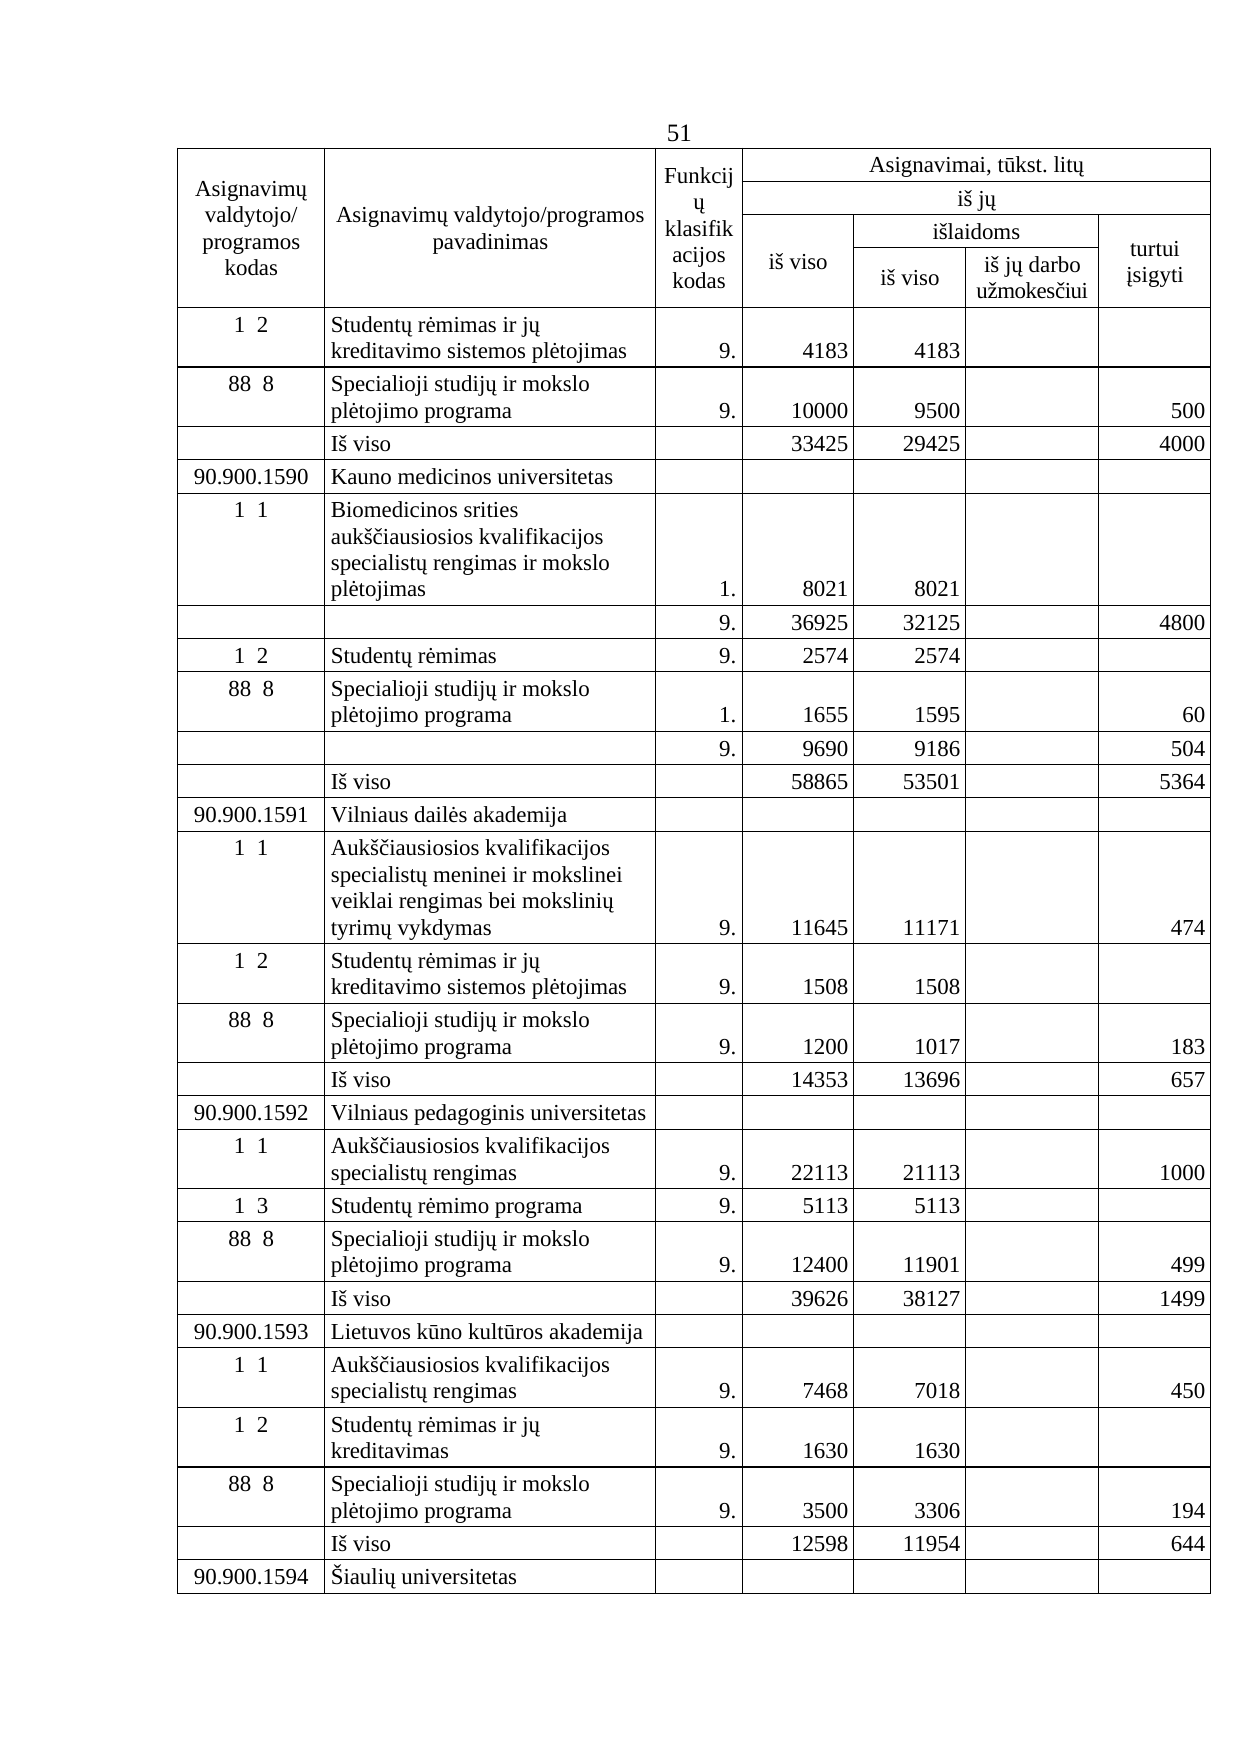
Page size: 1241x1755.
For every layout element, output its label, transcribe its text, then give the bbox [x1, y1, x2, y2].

table_cell [1099, 1560, 1210, 1592]
table_cell 1 2 [178, 944, 324, 1002]
table_cell 9. [656, 944, 742, 1002]
table_cell 8021 [854, 494, 965, 605]
table_cell 644 [1099, 1527, 1210, 1559]
table_cell 36925 [743, 606, 853, 638]
table_cell 12598 [743, 1527, 853, 1559]
table_cell 8021 [743, 494, 853, 605]
table_cell [178, 427, 324, 459]
table_cell 474 [1099, 832, 1210, 943]
table_cell [1099, 460, 1210, 492]
table_cell 11954 [854, 1527, 965, 1559]
table_cell 9. [656, 1189, 742, 1221]
table_cell [966, 1222, 1098, 1281]
table_header Funkcijų klasifikacijos kodas [656, 149, 742, 307]
table_cell 7468 [743, 1348, 853, 1407]
table_cell 9. [656, 1408, 742, 1466]
table_cell 88 8 [178, 368, 324, 426]
table_cell [966, 1315, 1098, 1347]
table_cell [178, 1282, 324, 1314]
table_cell [966, 1096, 1098, 1128]
table_cell iš jų darbo užmokesčiui [966, 248, 1098, 307]
table_cell iš viso [854, 248, 965, 307]
table_cell [854, 1096, 965, 1128]
table_cell 657 [1099, 1063, 1210, 1095]
table_cell 1508 [854, 944, 965, 1002]
table_cell Iš viso [325, 1527, 655, 1559]
table_cell 88 8 [178, 1004, 324, 1062]
table_cell 90.900.1590 [178, 460, 324, 492]
table_cell [178, 765, 324, 797]
table_cell 9. [656, 1130, 742, 1188]
table_cell Iš viso [325, 427, 655, 459]
table_cell Specialioji studijų ir mokslo plėtojimo programa [325, 1468, 655, 1526]
table_cell 5113 [743, 1189, 853, 1221]
table_cell 9. [656, 606, 742, 638]
table_cell 9. [656, 1468, 742, 1526]
table_cell [966, 765, 1098, 797]
table_cell [966, 1468, 1098, 1526]
table_cell [1099, 1096, 1210, 1128]
table_cell 88 8 [178, 1222, 324, 1281]
table_cell [1099, 798, 1210, 831]
table_cell [656, 1063, 742, 1095]
table_cell [966, 494, 1098, 605]
table_cell 5113 [854, 1189, 965, 1221]
table_cell Specialioji studijų ir mokslo plėtojimo programa [325, 1222, 655, 1281]
table_cell [966, 1189, 1098, 1221]
table_cell [178, 732, 324, 764]
table_cell [1099, 308, 1210, 366]
table_cell [656, 798, 742, 831]
table_cell iš viso [743, 215, 853, 307]
table_cell 90.900.1594 [178, 1560, 324, 1592]
table_cell 33425 [743, 427, 853, 459]
table_cell [854, 1315, 965, 1347]
table_cell 1017 [854, 1004, 965, 1062]
table_cell Studentų rėmimas ir jų kreditavimo sistemos plėtojimas [325, 944, 655, 1002]
table_cell 1 1 [178, 1130, 324, 1188]
table_cell [656, 1282, 742, 1314]
table_cell 1200 [743, 1004, 853, 1062]
table_cell 13696 [854, 1063, 965, 1095]
table_cell 9. [656, 1222, 742, 1281]
table_cell [1099, 1408, 1210, 1466]
table_cell 1 2 [178, 639, 324, 671]
table_cell Šiaulių universitetas [325, 1560, 655, 1592]
table_cell 1508 [743, 944, 853, 1002]
table_cell [656, 1096, 742, 1128]
table_cell 22113 [743, 1130, 853, 1188]
table_cell [854, 798, 965, 831]
table_cell [656, 1560, 742, 1592]
table_cell 88 8 [178, 1468, 324, 1526]
table_cell 1 2 [178, 1408, 324, 1466]
table_cell Specialioji studijų ir mokslo plėtojimo programa [325, 1004, 655, 1062]
table_header Asignavimų valdytojo/programos pavadinimas [325, 149, 655, 307]
table_cell 1000 [1099, 1130, 1210, 1188]
table_cell 9500 [854, 368, 965, 426]
table_cell 14353 [743, 1063, 853, 1095]
table_cell 53501 [854, 765, 965, 797]
table_cell [966, 732, 1098, 764]
table_cell Studentų rėmimas ir jų kreditavimas [325, 1408, 655, 1466]
table_cell 1 3 [178, 1189, 324, 1221]
table_cell 7018 [854, 1348, 965, 1407]
table_cell [966, 639, 1098, 671]
table_cell [966, 606, 1098, 638]
table_cell [656, 1527, 742, 1559]
table_cell 60 [1099, 672, 1210, 731]
table_cell 4000 [1099, 427, 1210, 459]
table_cell 90.900.1592 [178, 1096, 324, 1128]
table_cell 2574 [854, 639, 965, 671]
table_cell 9. [656, 639, 742, 671]
table_cell 29425 [854, 427, 965, 459]
table_cell [854, 460, 965, 492]
table_cell [966, 832, 1098, 943]
table_cell 1595 [854, 672, 965, 731]
table_cell 194 [1099, 1468, 1210, 1526]
table_cell turtui įsigyti [1099, 215, 1210, 307]
table_cell [656, 460, 742, 492]
table_cell [325, 606, 655, 638]
table_cell [966, 672, 1098, 731]
table_cell 1. [656, 494, 742, 605]
table_cell Vilniaus pedagoginis universitetas [325, 1096, 655, 1128]
table_cell 4183 [854, 308, 965, 366]
table_cell Vilniaus dailės akademija [325, 798, 655, 831]
table_cell 9186 [854, 732, 965, 764]
table_cell [966, 798, 1098, 831]
table_cell [966, 427, 1098, 459]
table_cell Studentų rėmimo programa [325, 1189, 655, 1221]
table_cell [656, 427, 742, 459]
table_cell 90.900.1593 [178, 1315, 324, 1347]
table_cell [178, 1063, 324, 1095]
table_cell 1 1 [178, 1348, 324, 1407]
table_cell [966, 1130, 1098, 1188]
table_cell 11171 [854, 832, 965, 943]
table_cell 10000 [743, 368, 853, 426]
table_cell [966, 1004, 1098, 1062]
table_cell Studentų rėmimas ir jų kreditavimo sistemos plėtojimas [325, 308, 655, 366]
table_cell [656, 765, 742, 797]
table_cell 9. [656, 1004, 742, 1062]
table_cell 1. [656, 672, 742, 731]
table_cell [178, 1527, 324, 1559]
table_cell [966, 1560, 1098, 1592]
table_cell 183 [1099, 1004, 1210, 1062]
table_cell Aukščiausiosios kvalifikacijos specialistų meninei ir mokslinei veiklai rengimas bei mokslinių tyrimų vykdymas [325, 832, 655, 943]
table_cell 32125 [854, 606, 965, 638]
table_cell Lietuvos kūno kultūros akademija [325, 1315, 655, 1347]
table_cell 9. [656, 1348, 742, 1407]
table_cell 11645 [743, 832, 853, 943]
table_cell [743, 798, 853, 831]
table_cell [1099, 1189, 1210, 1221]
table_cell 1 1 [178, 494, 324, 605]
table_cell [743, 1096, 853, 1128]
table_cell 1630 [743, 1408, 853, 1466]
table_cell Specialioji studijų ir mokslo plėtojimo programa [325, 368, 655, 426]
table_cell 1630 [854, 1408, 965, 1466]
table_cell Aukščiausiosios kvalifikacijos specialistų rengimas [325, 1130, 655, 1188]
table_cell [966, 1282, 1098, 1314]
table_cell 11901 [854, 1222, 965, 1281]
table_cell [1099, 944, 1210, 1002]
table_cell 3306 [854, 1468, 965, 1526]
table_cell 9690 [743, 732, 853, 764]
table_cell išlaidoms [854, 215, 1098, 247]
table_cell 499 [1099, 1222, 1210, 1281]
table_cell 88 8 [178, 672, 324, 731]
table_cell 9. [656, 368, 742, 426]
table_cell [966, 460, 1098, 492]
table_cell [966, 1348, 1098, 1407]
table_cell iš jų [743, 182, 1210, 214]
table_cell 4183 [743, 308, 853, 366]
table_cell [743, 1560, 853, 1592]
table_cell 38127 [854, 1282, 965, 1314]
table_header Asignavimai, tūkst. litų [743, 149, 1210, 181]
table_cell [854, 1560, 965, 1592]
table_cell 3500 [743, 1468, 853, 1526]
table_cell 2574 [743, 639, 853, 671]
table_cell 12400 [743, 1222, 853, 1281]
table_cell Iš viso [325, 1282, 655, 1314]
table_cell [1099, 1315, 1210, 1347]
table_cell [966, 368, 1098, 426]
table_cell 58865 [743, 765, 853, 797]
table_cell 1499 [1099, 1282, 1210, 1314]
table_cell Iš viso [325, 765, 655, 797]
table_cell 9. [656, 308, 742, 366]
table_cell 500 [1099, 368, 1210, 426]
table_cell [178, 606, 324, 638]
table_cell Biomedicinos srities aukščiausiosios kvalifikacijos specialistų rengimas ir mokslo plėtojimas [325, 494, 655, 605]
table_cell [1099, 494, 1210, 605]
table_cell 90.900.1591 [178, 798, 324, 831]
table_cell [966, 944, 1098, 1002]
table_cell 39626 [743, 1282, 853, 1314]
table_cell 1 2 [178, 308, 324, 366]
table_cell 9. [656, 832, 742, 943]
table_cell 504 [1099, 732, 1210, 764]
table_cell Specialioji studijų ir mokslo plėtojimo programa [325, 672, 655, 731]
table_cell [1099, 639, 1210, 671]
table_cell Studentų rėmimas [325, 639, 655, 671]
table_cell [966, 1063, 1098, 1095]
table_cell 9. [656, 732, 742, 764]
table_cell 5364 [1099, 765, 1210, 797]
table_cell [743, 1315, 853, 1347]
table_cell 450 [1099, 1348, 1210, 1407]
table_cell 1 1 [178, 832, 324, 943]
table_cell [743, 460, 853, 492]
table_cell Kauno medicinos universitetas [325, 460, 655, 492]
table_cell Iš viso [325, 1063, 655, 1095]
table_cell Aukščiausiosios kvalifikacijos specialistų rengimas [325, 1348, 655, 1407]
table_cell 1655 [743, 672, 853, 731]
table_cell [966, 1527, 1098, 1559]
table_cell 21113 [854, 1130, 965, 1188]
table_cell [325, 732, 655, 764]
table_cell [966, 308, 1098, 366]
table_cell 4800 [1099, 606, 1210, 638]
table_cell [966, 1408, 1098, 1466]
table_cell [656, 1315, 742, 1347]
table_header Asignavimų valdytojo/ programos kodas [178, 149, 324, 307]
